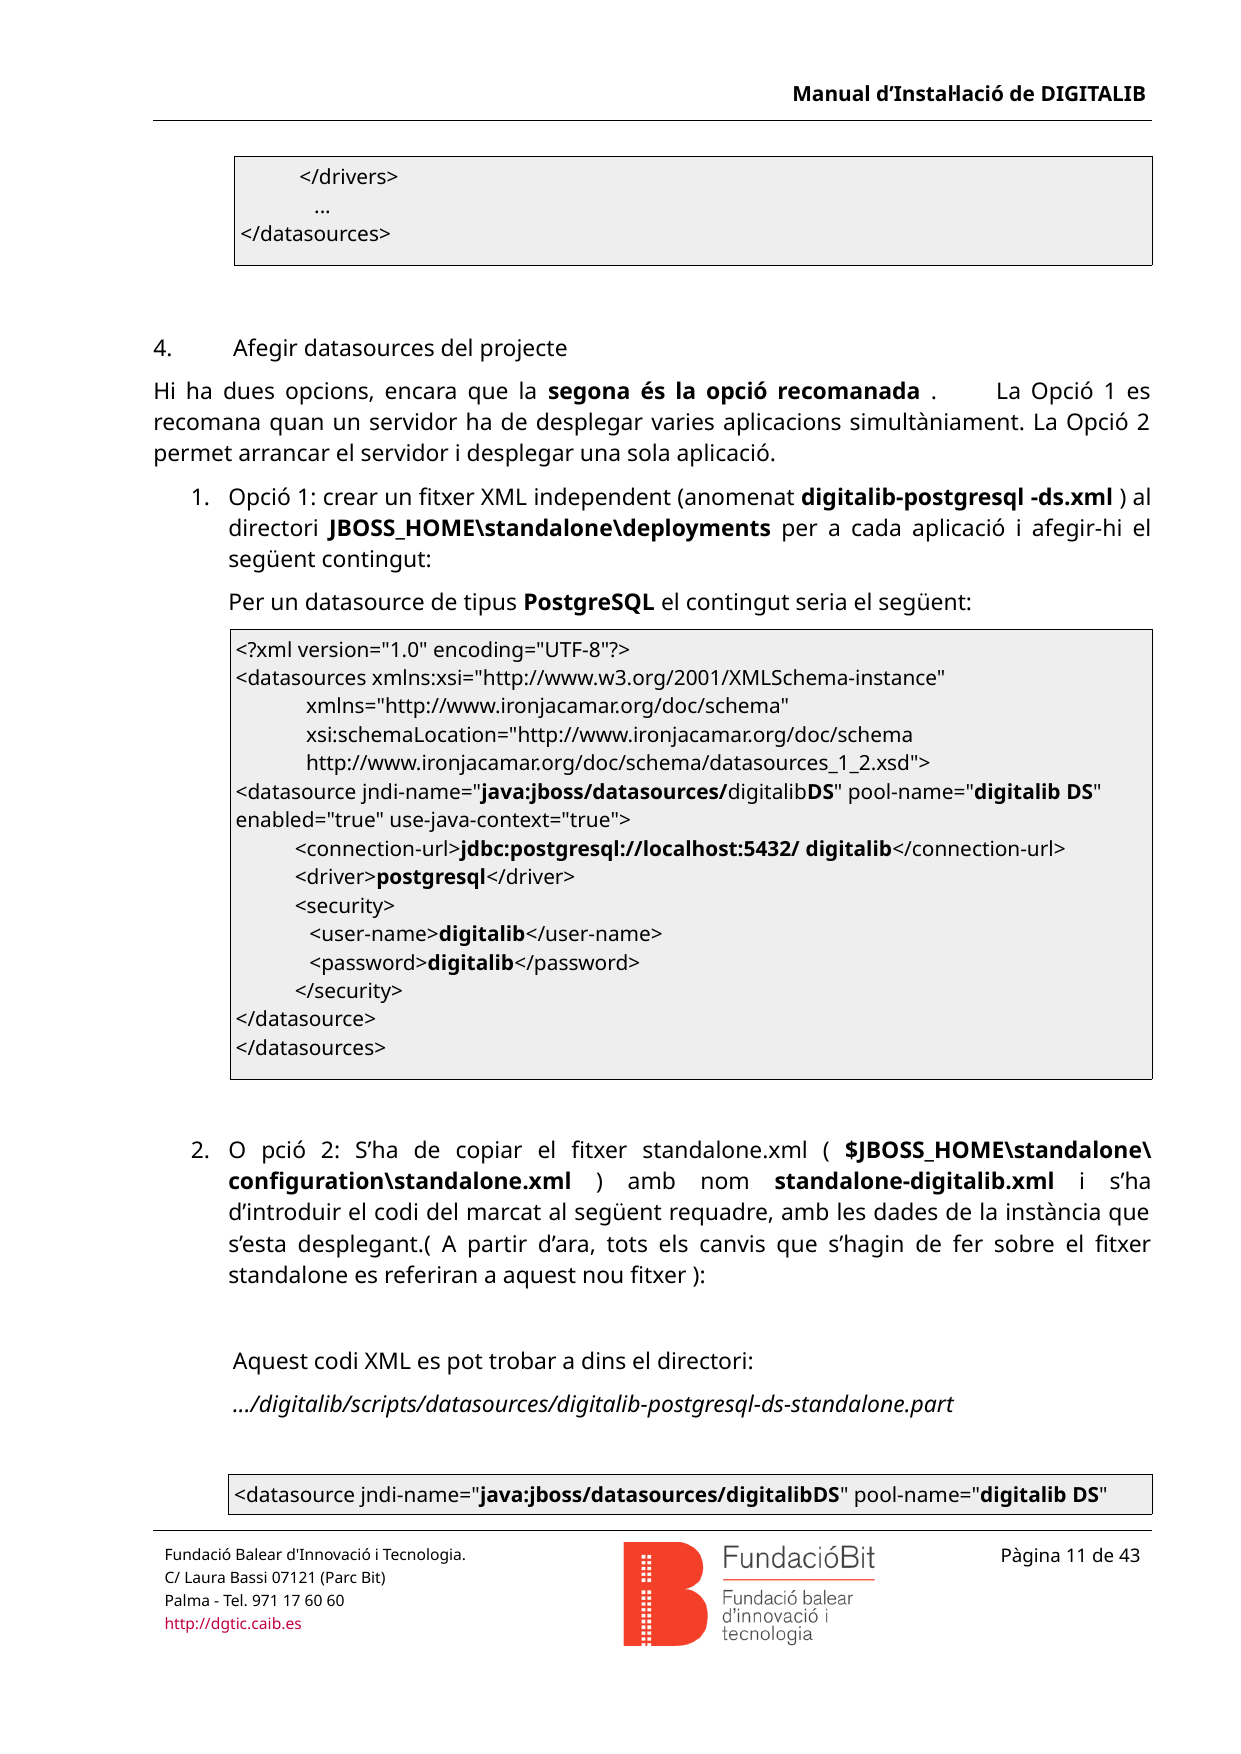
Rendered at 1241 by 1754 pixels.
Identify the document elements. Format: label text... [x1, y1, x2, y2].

table_header </drivers> ... </datasources> [235, 157, 1152, 265]
text 4. Afegir datasources del projecte [153, 332, 1152, 363]
text Hi ha dues opcions, encara que la segona és la opció recomanada . La Opció 1 es recomana quan un servidor ha de desplegar varies aplicacions simultàniament. La Opció 2 permet arrancar el servidor i desplegar una sola aplicació. [153, 375, 1152, 469]
table_header <datasource jndi-name="java:jboss/datasources/digitalibDS" pool-name="digitalib DS" [229, 1475, 1152, 1514]
table_header <?xml version="1.0" encoding="UTF-8"?> <datasources xmlns:xsi="http://www.w3.org/2001/XMLSchema-instance" xmlns="http://www.ironjacamar.org/doc/schema" xsi:schemaLocation="http://www.ironjacamar.org/doc/schema http://www.ironjacamar.org/doc/schema/datasources_1_2.xsd"> <datasource jndi-name="java:jboss/datasources/digitalibDS" pool-name="digitalib DS" enabled="true" use-java-context="true"> <connection-url>jdbc:postgresql://localhost:5432/ digitalib</connection-url> <driver>postgresql</driver> <security> <user-name>digitalib</user-name> <password>digitalib</password> </security> </datasource> </datasources> [231, 630, 1152, 1079]
picture [623, 1542, 875, 1646]
list O pció 2: S’ha de copiar el fitxer standalone.xml ( $JBOSS_HOME\standalone\configuration\standalone.xml ) amb nom standalone-digitalib.xml i s’ha d’introduir el codi del marcat al següent requadre, amb les dades de la instància que s’esta desplegant.( A partir d’ara, tots els canvis que s’hagin de fer sobre el fitxer standalone es referiran a aquest nou fitxer ): [191, 1134, 1152, 1290]
text Aquest codi XML es pot trobar a dins el directori: [153, 1345, 1152, 1376]
text .../digitalib/scripts/datasources/digitalib-postgresql-ds-standalone.part [153, 1388, 1152, 1419]
list Per un datasource de tipus PostgreSQL el contingut seria el següent: [191, 586, 1152, 617]
list Opció 1: crear un fitxer XML independent (anomenat digitalib-postgresql -ds.xml ) al directori JBOSS_HOME\standalone\deployments per a cada aplicació i afegir-hi el següent contingut: [191, 480, 1152, 574]
